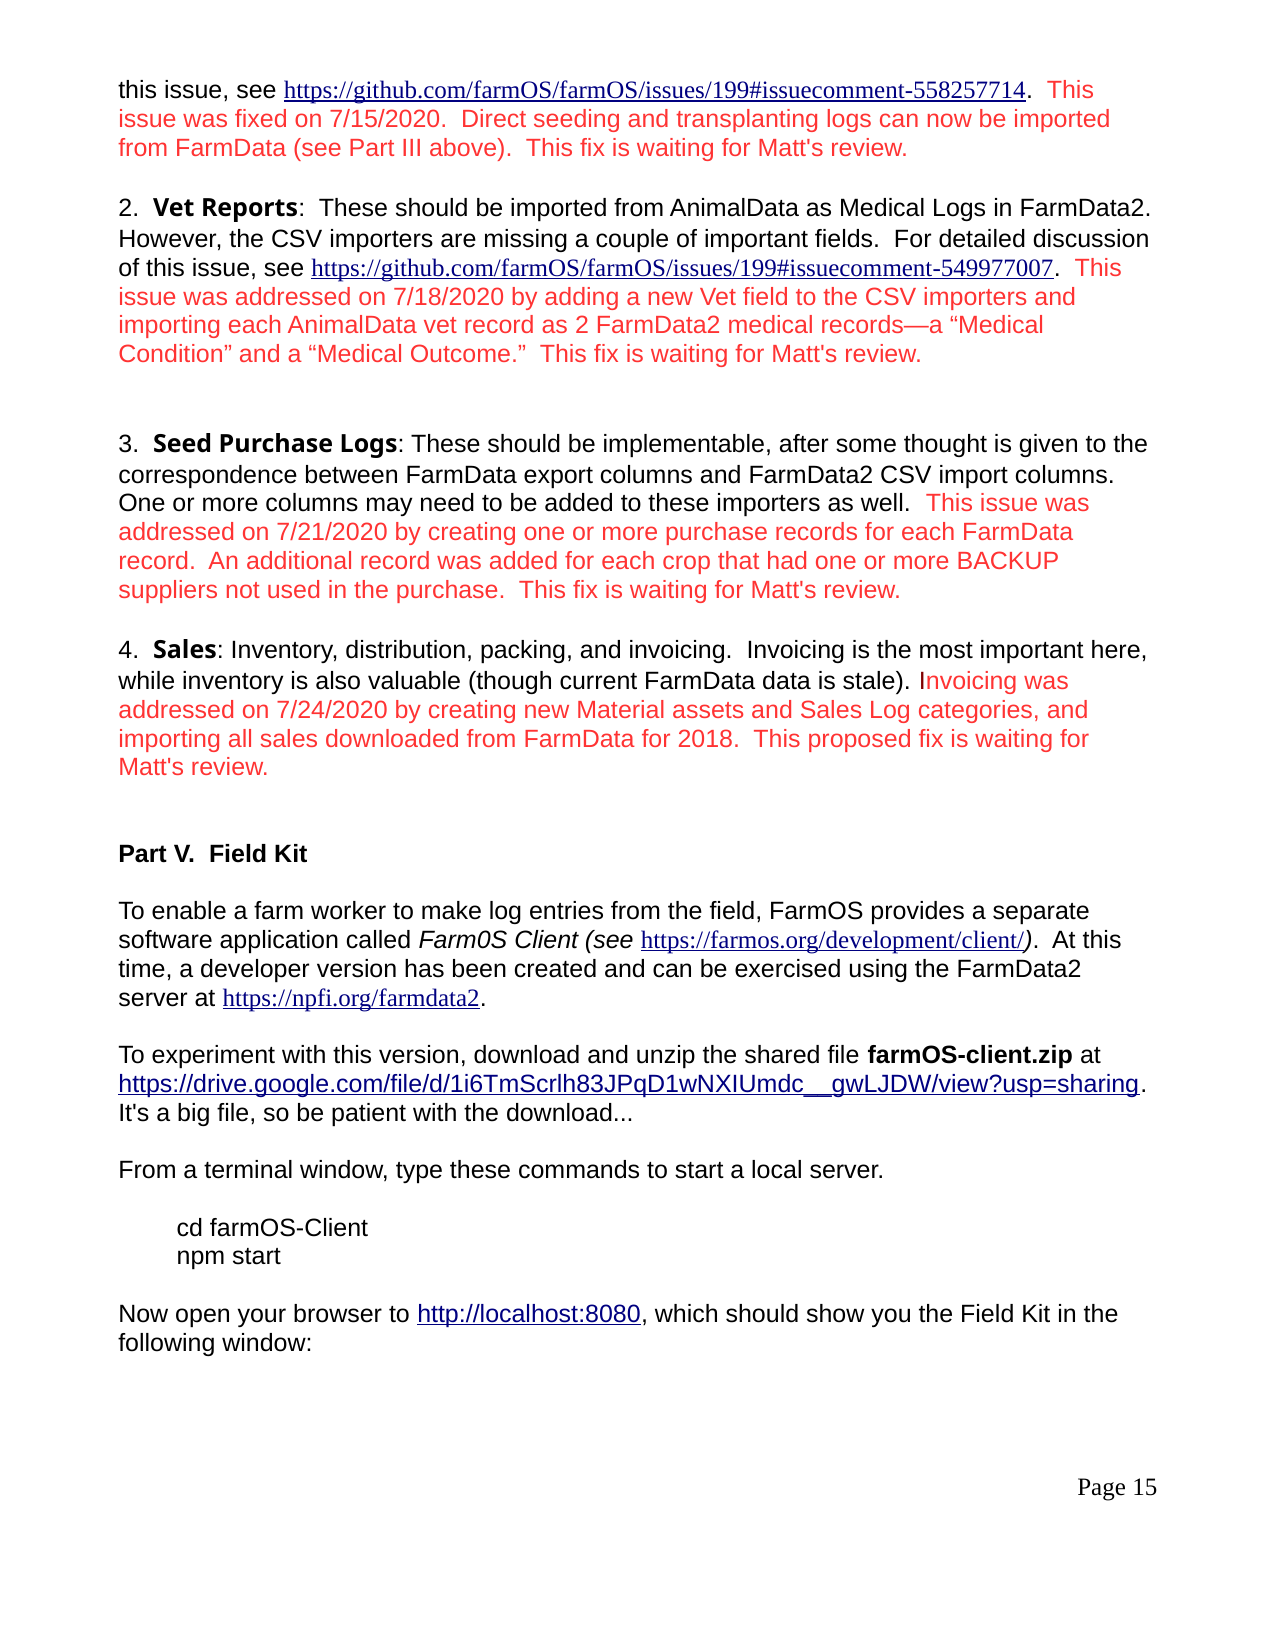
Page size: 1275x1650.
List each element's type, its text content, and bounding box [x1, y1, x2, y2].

text cd farmOS-Client [118, 1213, 1157, 1241]
text To enable a farm worker to make log entries from the field, FarmOS provides a separate software application called Farm0S Client (see https://farmos.org/development/client/). At this time, a developer version has been created and can be exercised using the FarmData2 server at https://npfi.org/farmdata2. [118, 896, 1157, 1011]
text 2. Vet Reports: These should be imported from AnimalData as Medical Logs in FarmData2. However, the CSV importers are missing a couple of important fields. For detailed discussion of this issue, see https://github.com/farmOS/farmOS/issues/199#issuecomment-549977007. This issue was addressed on 7/18/2020 by adding a new Vet field to the CSV importers and importing each AnimalData vet record as 2 FarmData2 medical records—a “Medical Condition” and a “Medical Outcome.” This fix is waiting for Matt's review. [118, 190, 1157, 368]
text 4. Sales: Inventory, distribution, packing, and invoicing. Invoicing is the most important here, while inventory is also valuable (though current FarmData data is stale). Invoicing was addressed on 7/24/2020 by creating new Material assets and Sales Log categories, and importing all sales downloaded from FarmData for 2018. This proposed fix is waiting for Matt's review. [118, 632, 1157, 781]
text From a terminal window, type these commands to start a local server. [118, 1155, 1157, 1184]
text Now open your browser to http://localhost:8080, which should show you the Field Kit in the following window: [118, 1299, 1157, 1356]
text To experiment with this version, download and unzip the shared file farmOS-client.zip at https://drive.google.com/file/d/1i6TmScrlh83JPqD1wNXIUmdc__gwLJDW/view?usp=sharing. It's a big file, so be patient with the download... [118, 1040, 1157, 1126]
text Part V. Field Kit [118, 839, 1157, 867]
text npm start [118, 1241, 1157, 1270]
text this issue, see https://github.com/farmOS/farmOS/issues/199#issuecomment-558257714. This issue was fixed on 7/15/2020. Direct seeding and transplanting logs can now be imported from FarmData (see Part III above). This fix is waiting for Matt's review. [118, 75, 1157, 161]
text 3. Seed Purchase Logs: These should be implementable, after some thought is given to the correspondence between FarmData export columns and FarmData2 CSV import columns. One or more columns may need to be added to these importers as well. This issue was addressed on 7/21/2020 by creating one or more purchase records for each FarmData record. An additional record was added for each crop that had one or more BACKUP suppliers not used in the purchase. This fix is waiting for Matt's review. [118, 426, 1157, 603]
